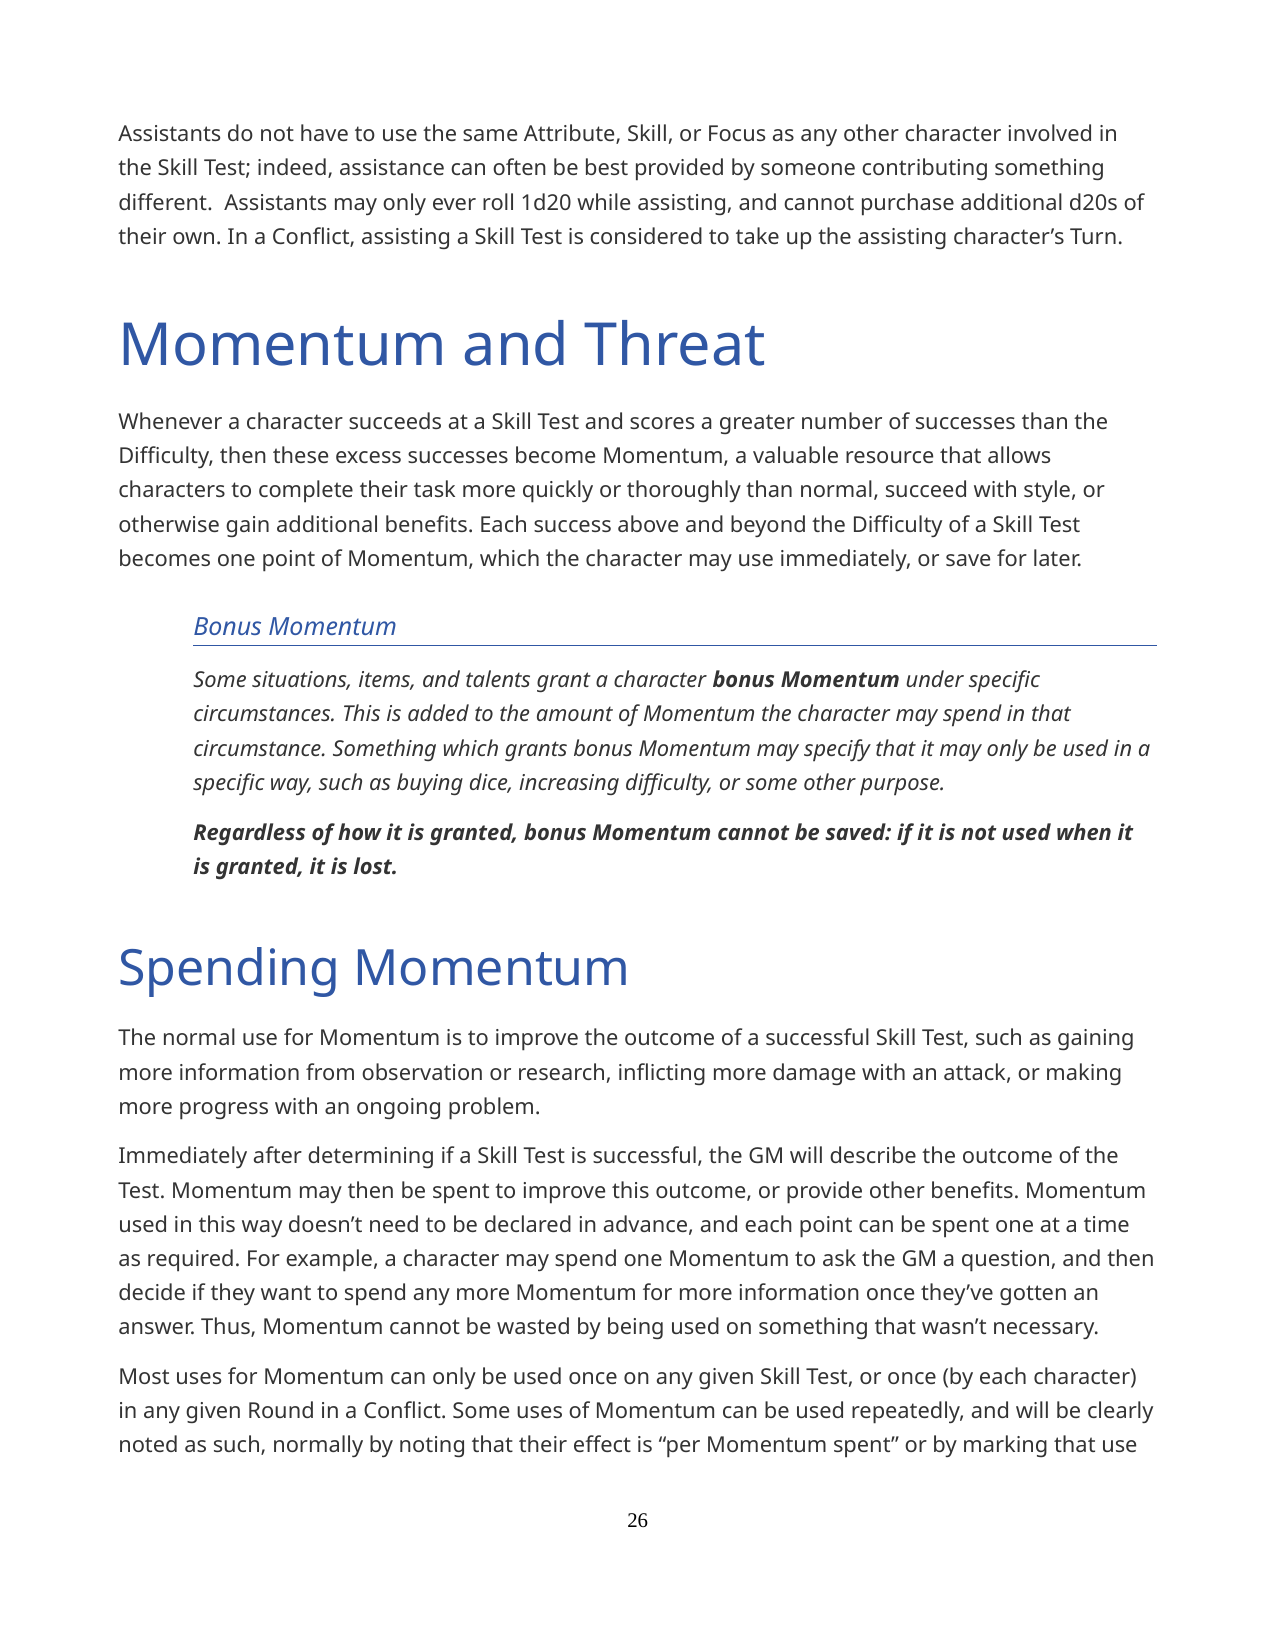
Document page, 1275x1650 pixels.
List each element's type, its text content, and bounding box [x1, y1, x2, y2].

subtitle Momentum and Threat [118, 302, 1157, 382]
text Immediately after determining if a Skill Test is successful, the GM will describe the outcome of the Test. Momentum may then be spent to improve this outcome, or provide other benefits. Momentum used in this way doesn’t need to be declared in advance, and each point can be spent one at a time as required. For example, a character may spend one Momentum to ask the GM a question, and then decide if they want to spend any more Momentum for more information once they’ve gotten an answer. Thus, Momentum cannot be wasted by being used on something that wasn’t necessary. [118, 1140, 1157, 1341]
text Most uses for Momentum can only be used once on any given Skill Test, or once (by each character) in any given Round in a Conflict. Some uses of Momentum can be used repeatedly, and will be clearly noted as such, normally by noting that their effect is “per Momentum spent” or by marking that use [118, 1361, 1157, 1459]
text The normal use for Momentum is to improve the outcome of a successful Skill Test, such as gaining more information from observation or research, inflicting more damage with an attack, or making more progress with an ongoing problem. [118, 1022, 1157, 1120]
text Assistants do not have to use the same Attribute, Skill, or Focus as any other character involved in the Skill Test; indeed, assistance can often be best provided by someone contributing something different. Assistants may only ever roll 1d20 while assisting, and cannot purchase additional d20s of their own. In a Conflict, assisting a Skill Test is considered to take up the assisting character’s Turn. [118, 118, 1157, 250]
text Regardless of how it is granted, bonus Momentum cannot be saved: if it is not used when it is granted, it is lost. [193, 817, 1157, 881]
subtitle Spending Momentum [118, 932, 1157, 1000]
text Some situations, items, and talents grant a character bonus Momentum under specific circumstances. This is added to the amount of Momentum the character may spend in that circumstance. Something which grants bonus Momentum may specify that it may only be used in a specific way, such as buying dice, increasing difficulty, or some other purpose. [193, 664, 1157, 797]
subtitle Bonus Momentum [193, 608, 1157, 645]
text Whenever a character succeeds at a Skill Test and scores a greater number of successes than the Difficulty, then these excess successes become Momentum, a valuable resource that allows characters to complete their task more quickly or thoroughly than normal, succeed with style, or otherwise gain additional benefits. Each success above and beyond the Difficulty of a Skill Test becomes one point of Momentum, which the character may use immediately, or save for later. [118, 406, 1157, 573]
